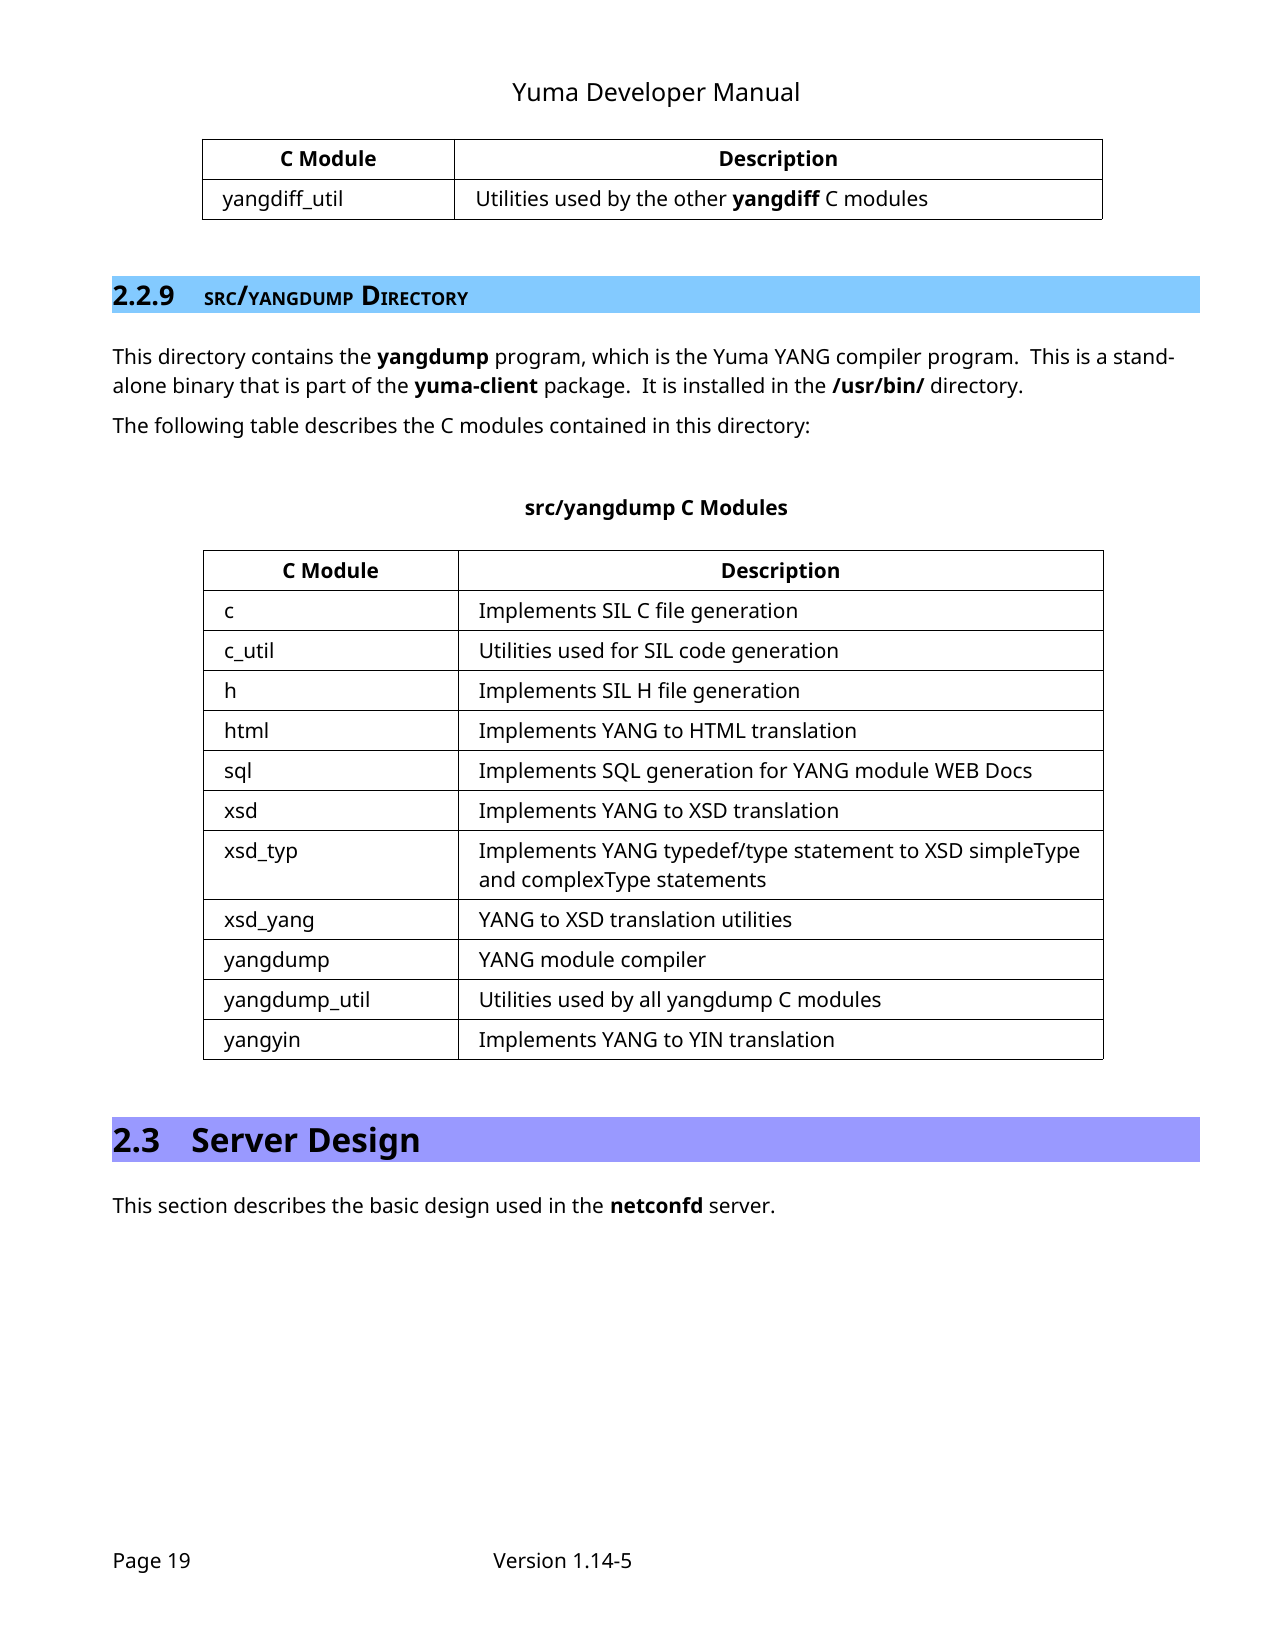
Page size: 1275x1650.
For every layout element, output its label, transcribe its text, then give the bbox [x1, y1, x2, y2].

table_cell yangdump_util [204, 980, 458, 1019]
subtitle src/yangdump C Modules [127, 493, 1185, 522]
table_header Description [455, 140, 1102, 178]
table_cell xsd_typ [204, 831, 458, 899]
table_header C Module [204, 551, 458, 590]
table_cell yangyin [204, 1020, 458, 1059]
text The following table describes the C modules contained in this directory: [112, 412, 1200, 440]
table_header C Module [203, 140, 454, 178]
table_cell Implements SIL C file generation [459, 591, 1103, 630]
table_cell Implements YANG typedef/type statement to XSD simpleType and complexType statements [459, 831, 1103, 899]
table_cell Utilities used for SIL code generation [459, 631, 1103, 670]
table_cell Implements YANG to HTML translation [459, 711, 1103, 750]
table_cell yangdump [204, 940, 458, 979]
table_cell html [204, 711, 458, 750]
table_header Description [459, 551, 1103, 590]
text This directory contains the yangdump program, which is the Yuma YANG compiler program. This is a stand-alone binary that is part of the yuma-client package. It is installed in the /usr/bin/ directory. [112, 342, 1200, 399]
subtitle src/yangdump Directory [112, 276, 1200, 313]
table_cell sql [204, 751, 458, 790]
subtitle Server Design [112, 1117, 1200, 1162]
table_cell Implements SQL generation for YANG module WEB Docs [459, 751, 1103, 790]
table_cell xsd_yang [204, 900, 458, 939]
table_cell YANG module compiler [459, 940, 1103, 979]
table_cell c_util [204, 631, 458, 670]
table_cell Implements YANG to YIN translation [459, 1020, 1103, 1059]
table_cell c [204, 591, 458, 630]
table_cell Implements SIL H file generation [459, 671, 1103, 710]
table_cell Utilities used by the other yangdiff C modules [455, 180, 1102, 218]
table_cell h [204, 671, 458, 710]
text This section describes the basic design used in the netconfd server. [112, 1191, 1200, 1219]
table_cell xsd [204, 791, 458, 830]
table_cell YANG to XSD translation utilities [459, 900, 1103, 939]
table_cell Utilities used by all yangdump C modules [459, 980, 1103, 1019]
table_cell Implements YANG to XSD translation [459, 791, 1103, 830]
table_cell yangdiff_util [203, 180, 454, 218]
